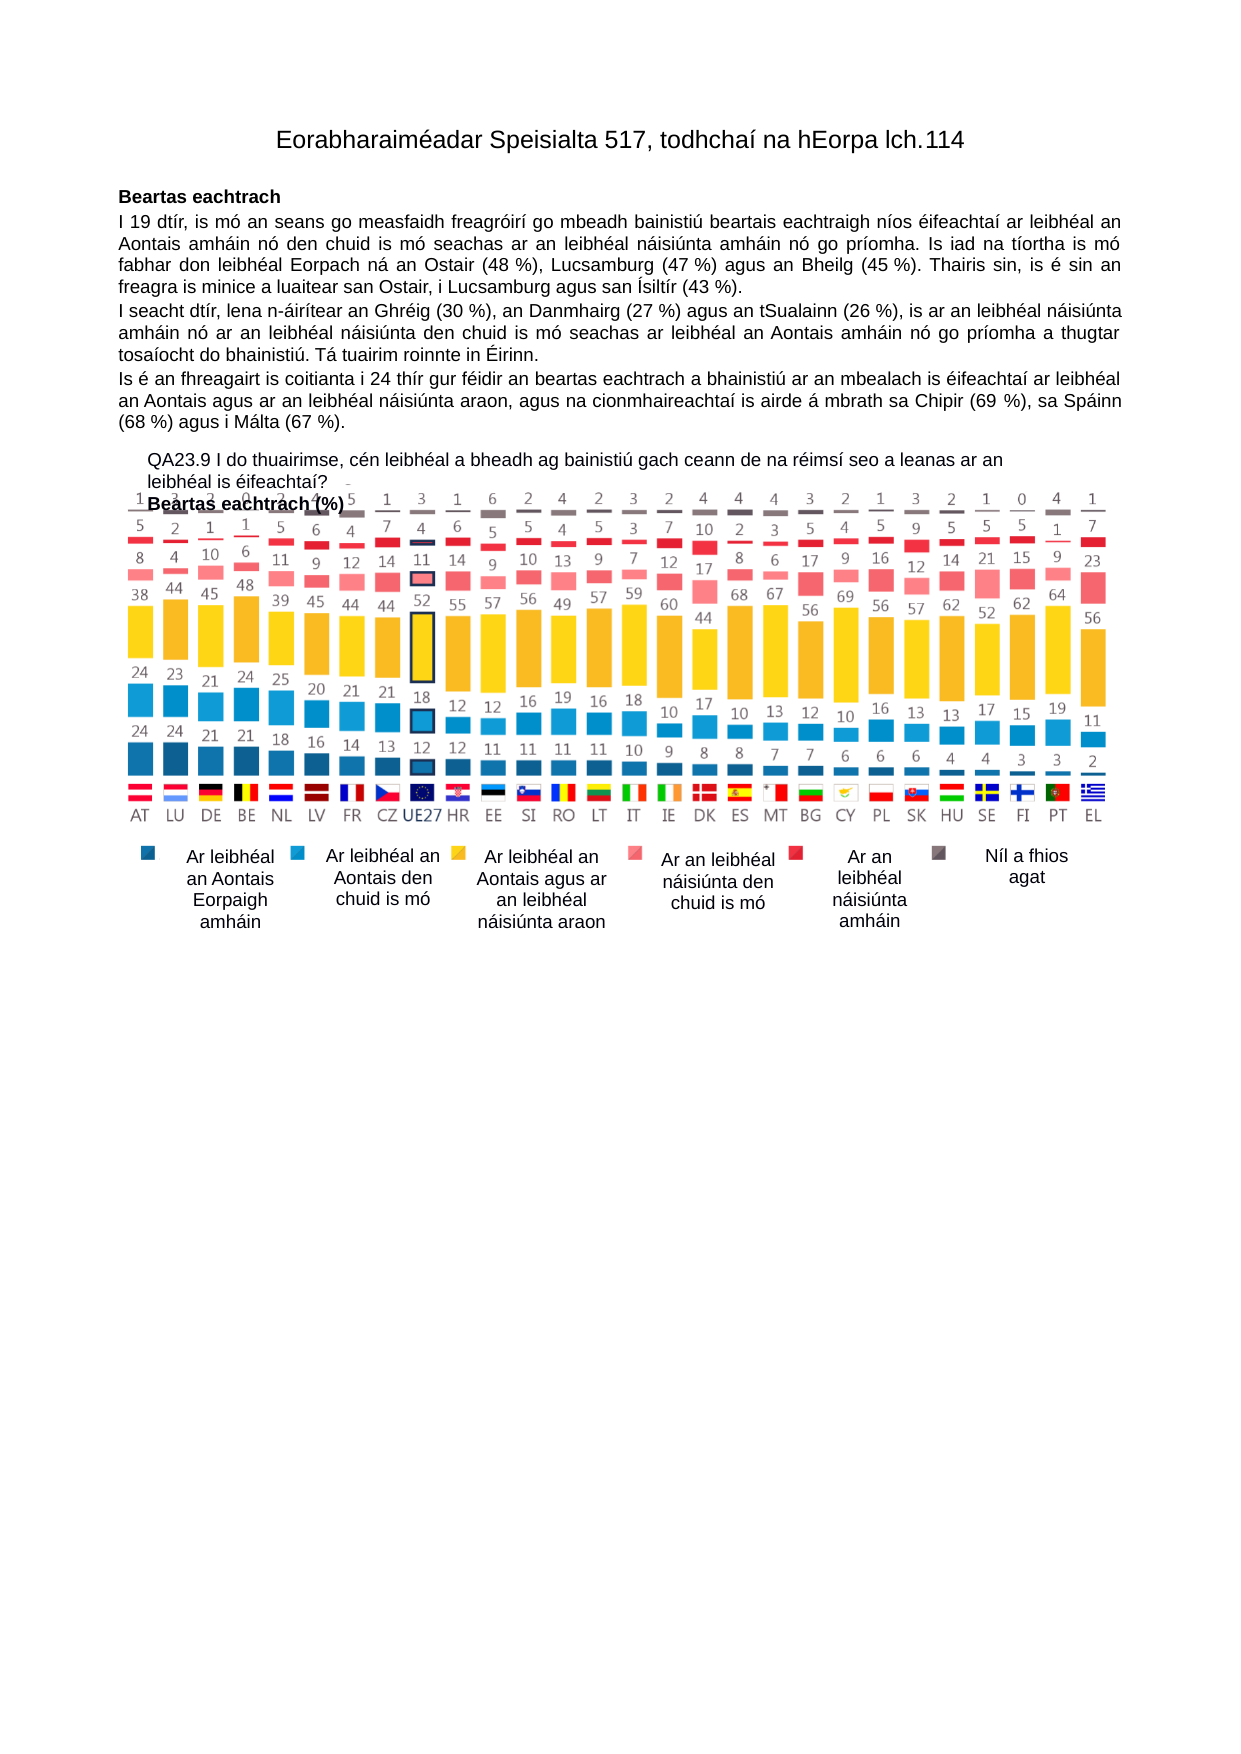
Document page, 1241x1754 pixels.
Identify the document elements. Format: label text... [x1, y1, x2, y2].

text I seacht dtír, lena n-áirítear an Ghréig (30 %), an Danmhairg (27 %) agus an tSualainn (26 %), is ar an leibhéal náisiúnta amháin nó ar an leibhéal náisiúnta den chuid is mó seachas ar leibhéal an Aontais amháin nó go príomha a thugtar tosaíocht do bhainistiú. Tá tuairim roinnte in Éirinn. [118, 300, 1122, 365]
picture [118, 484, 1117, 825]
text Is é an fhreagairt is coitianta i 24 thír gur féidir an beartas eachtrach a bhainistiú ar an mbealach is éifeachtaí ar leibhéal an Aontais agus ar an leibhéal náisiúnta araon, agus na cionmhaireachtaí is airde á mbrath sa Chipir (69 %), sa Spáinn (68 %) agus i Málta (67 %). [118, 368, 1122, 433]
picture [133, 830, 947, 881]
text Beartas eachtrach [118, 186, 1122, 208]
text I 19 dtír, is mó an seans go measfaidh freagróirí go mbeadh bainistiú beartais eachtraigh níos éifeachtaí ar leibhéal an Aontais amháin nó den chuid is mó seachas ar an leibhéal náisiúnta amháin nó go príomha. Is iad na tíortha is mó fabhar don leibhéal Eorpach ná an Ostair (48 %), Lucsamburg (47 %) agus an Bheilg (45 %). Thairis sin, is é sin an freagra is minice a luaitear san Ostair, i Lucsamburg agus san Ísiltír (43 %). [118, 211, 1122, 297]
